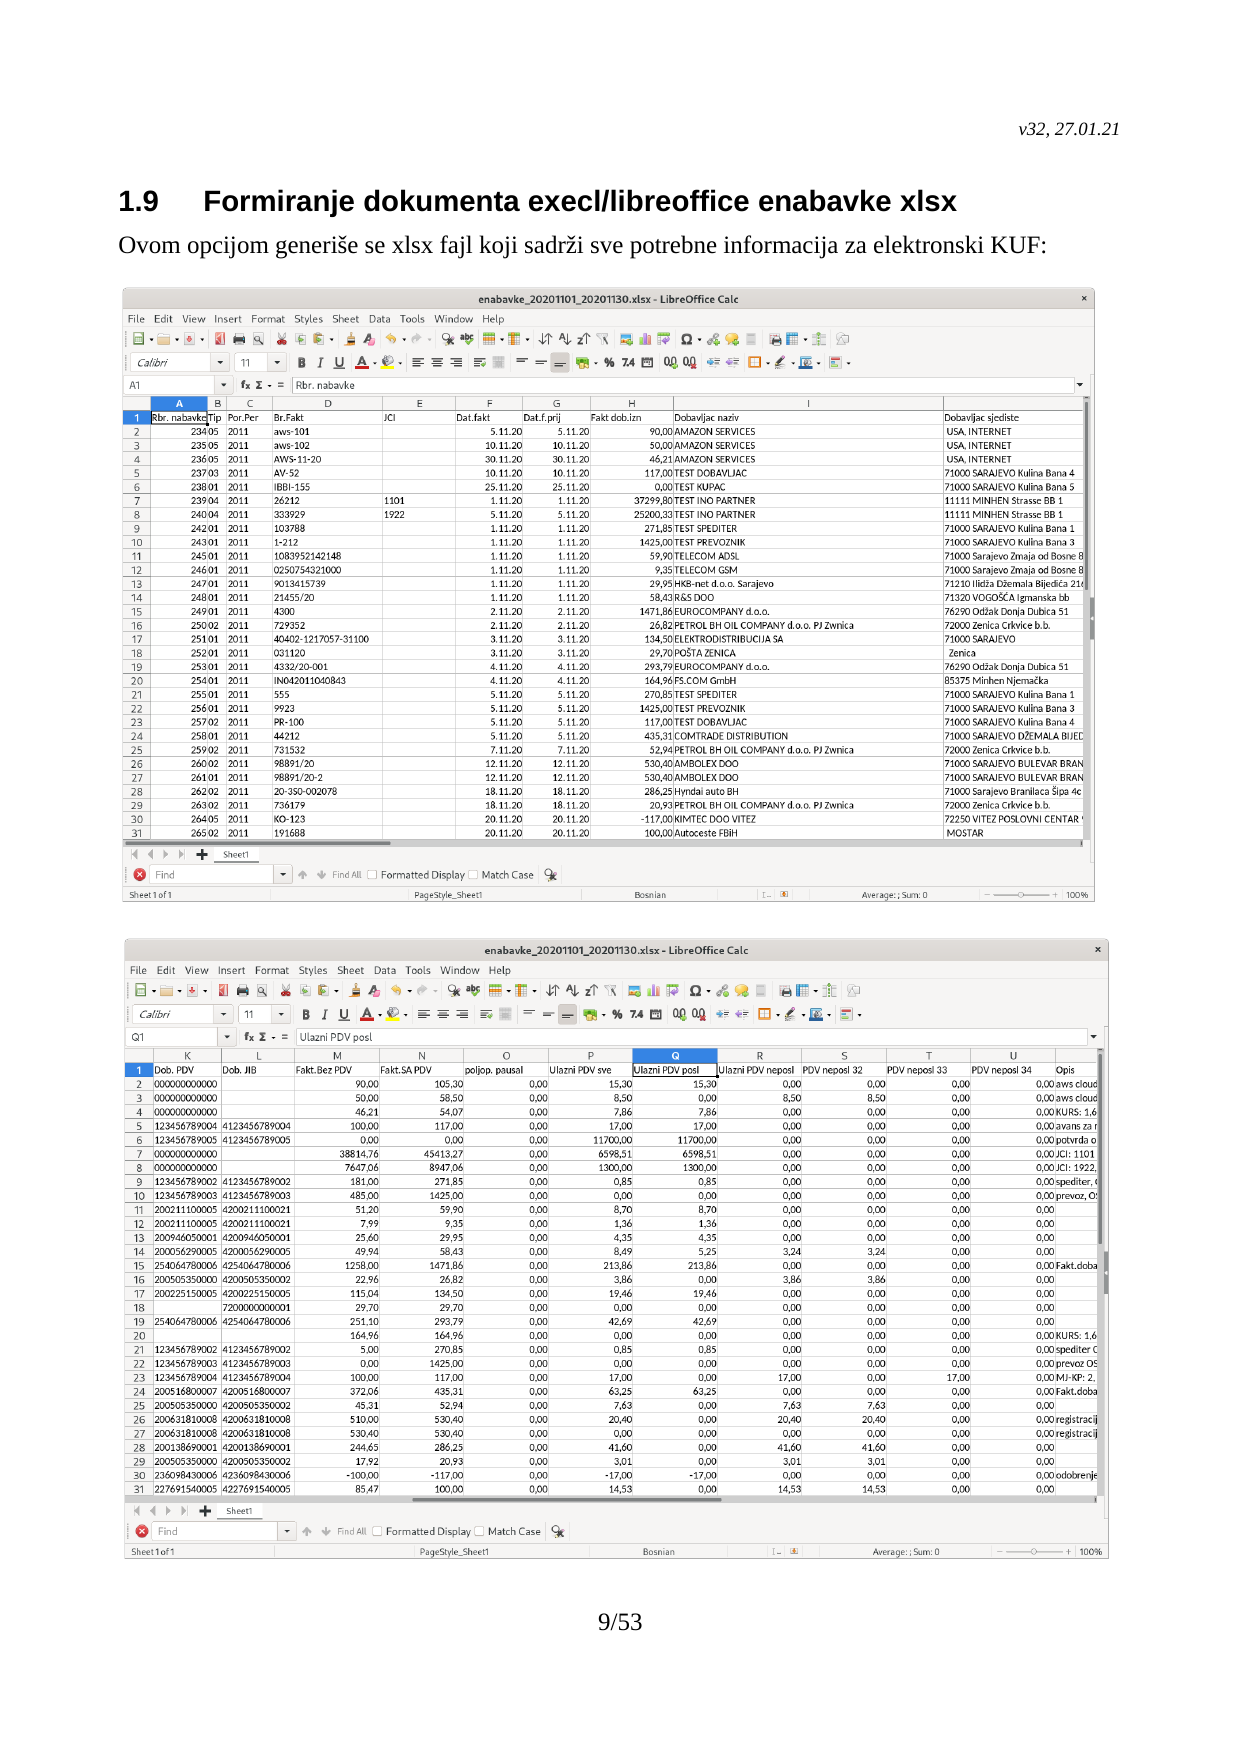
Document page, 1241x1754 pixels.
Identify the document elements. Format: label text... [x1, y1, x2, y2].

picture [119, 934, 1114, 1564]
picture [117, 283, 1100, 907]
text Ovom opcijom generiše se xlsx fajl koji sadrži sve potrebne informacija za elektronski KUF: [118, 230, 1122, 259]
subtitle Formiranje dokumenta execl/libreoffice enabavke xlsx [118, 184, 1122, 217]
